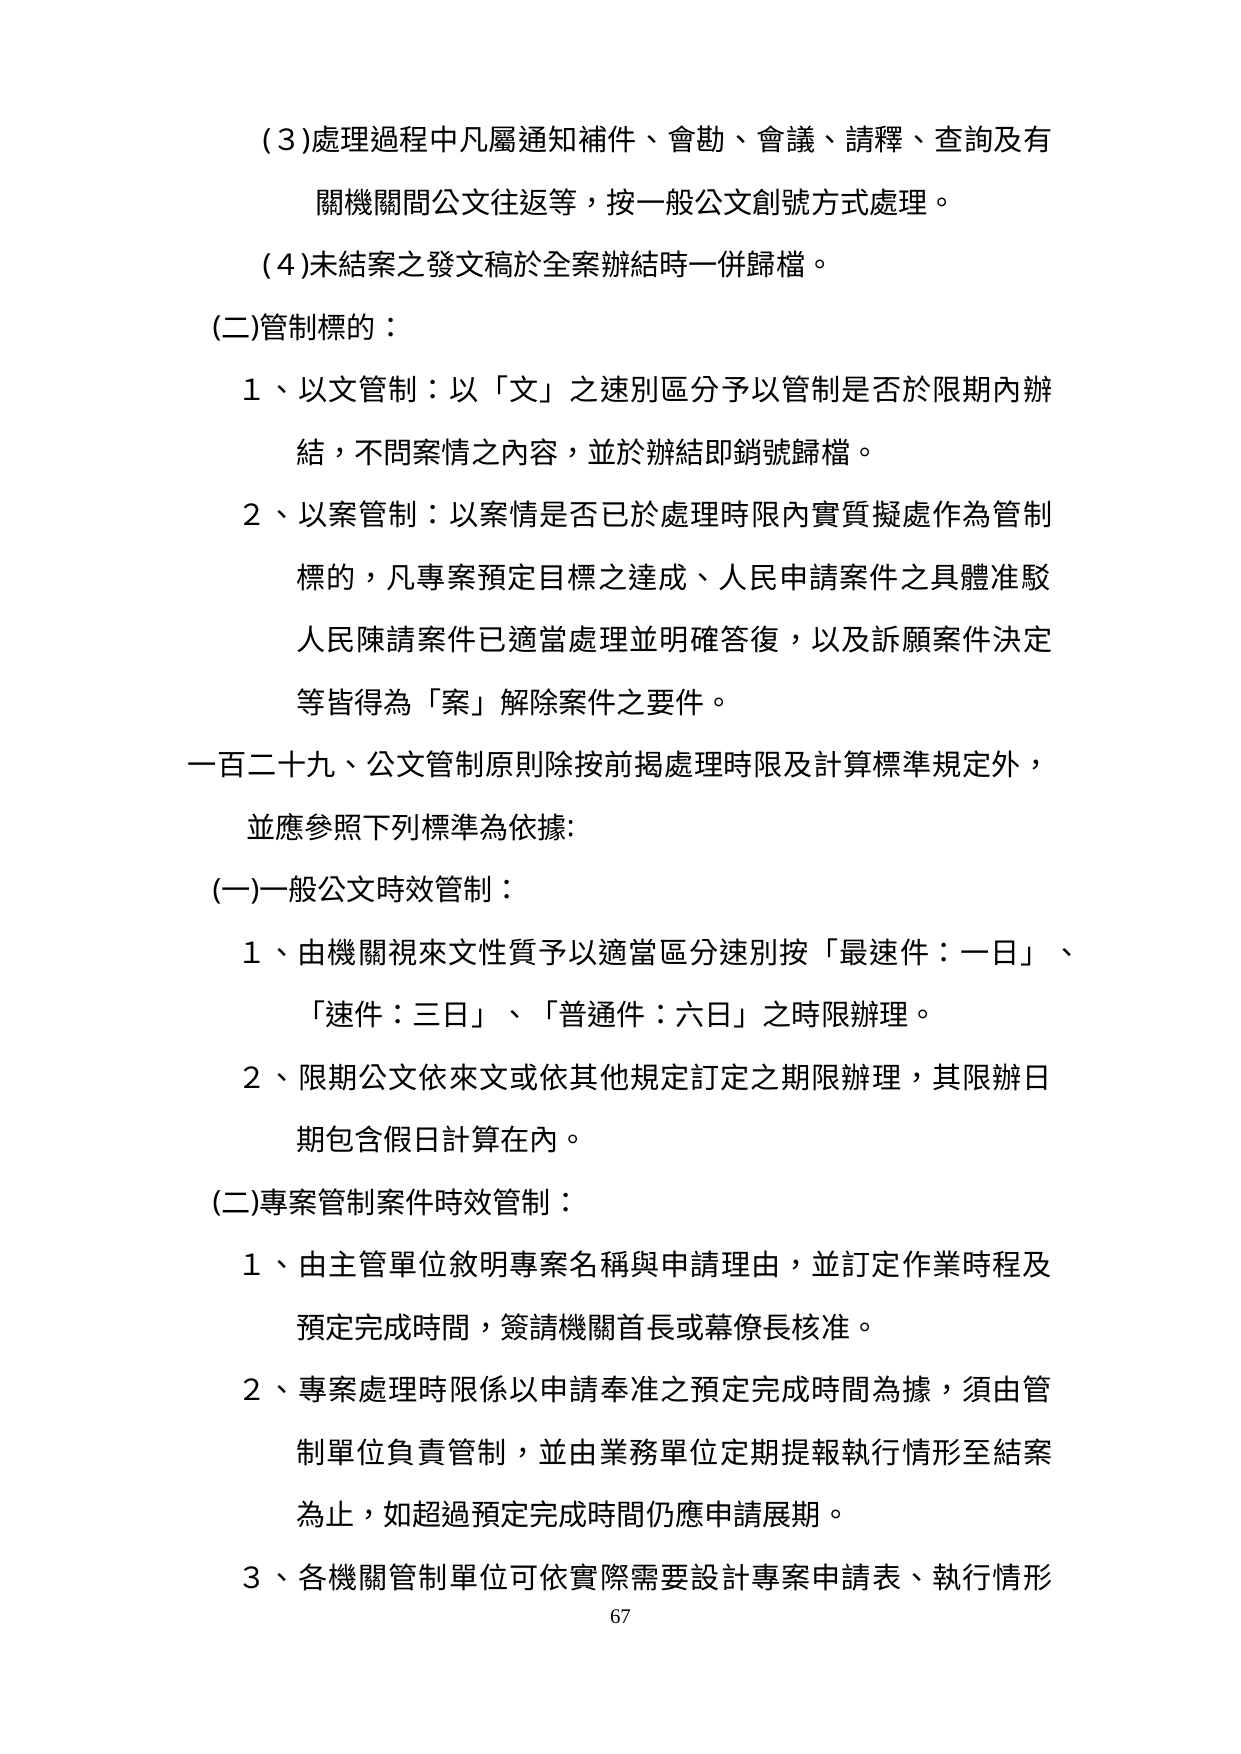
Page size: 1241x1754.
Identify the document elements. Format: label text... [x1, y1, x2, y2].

text ２、專案處理時限係以申請奉准之預定完成時間為據，須由管制單位負責管制，並由業務單位定期提報執行情形至結案為止，如超過預定完成時間仍應申請展期。 [237, 1346, 1053, 1534]
text ３、各機關管制單位可依實際需要設計專案申請表、執行情形 [237, 1534, 1053, 1596]
text 一百二十九、公文管制原則除按前揭處理時限及計算標準規定外，並應參照下列標準為依據: [187, 721, 1053, 846]
text (３)處理過程中凡屬通知補件、會勘、會議、請釋、查詢及有關機關間公文往返等，按一般公文創號方式處理。 [262, 96, 1053, 221]
text (二)管制標的： [212, 284, 1053, 346]
text (二)專案管制案件時效管制： [212, 1159, 1053, 1221]
text １、以文管制：以「文」之速別區分予以管制是否於限期內辦結，不問案情之內容，並於辦結即銷號歸檔。 [237, 346, 1053, 471]
text ２、限期公文依來文或依其他規定訂定之期限辦理，其限辦日期包含假日計算在內。 [237, 1034, 1053, 1159]
text ２、以案管制：以案情是否已於處理時限內實質擬處作為管制標的，凡專案預定目標之達成、人民申請案件之具體准駁、人民陳請案件已適當處理並明確答復，以及訴願案件決定等皆得為「案」解除案件之要件。 [237, 471, 1053, 721]
text １、由機關視來文性質予以適當區分速別按「最速件：一日」、「速件：三日」、「普通件：六日」之時限辦理。 [237, 909, 1053, 1034]
text １、由主管單位敘明專案名稱與申請理由，並訂定作業時程及預定完成時間，簽請機關首長或幕僚長核准。 [237, 1221, 1053, 1346]
text (一)一般公文時效管制： [212, 846, 1053, 909]
text (４)未結案之發文稿於全案辦結時一併歸檔。 [262, 221, 1053, 284]
